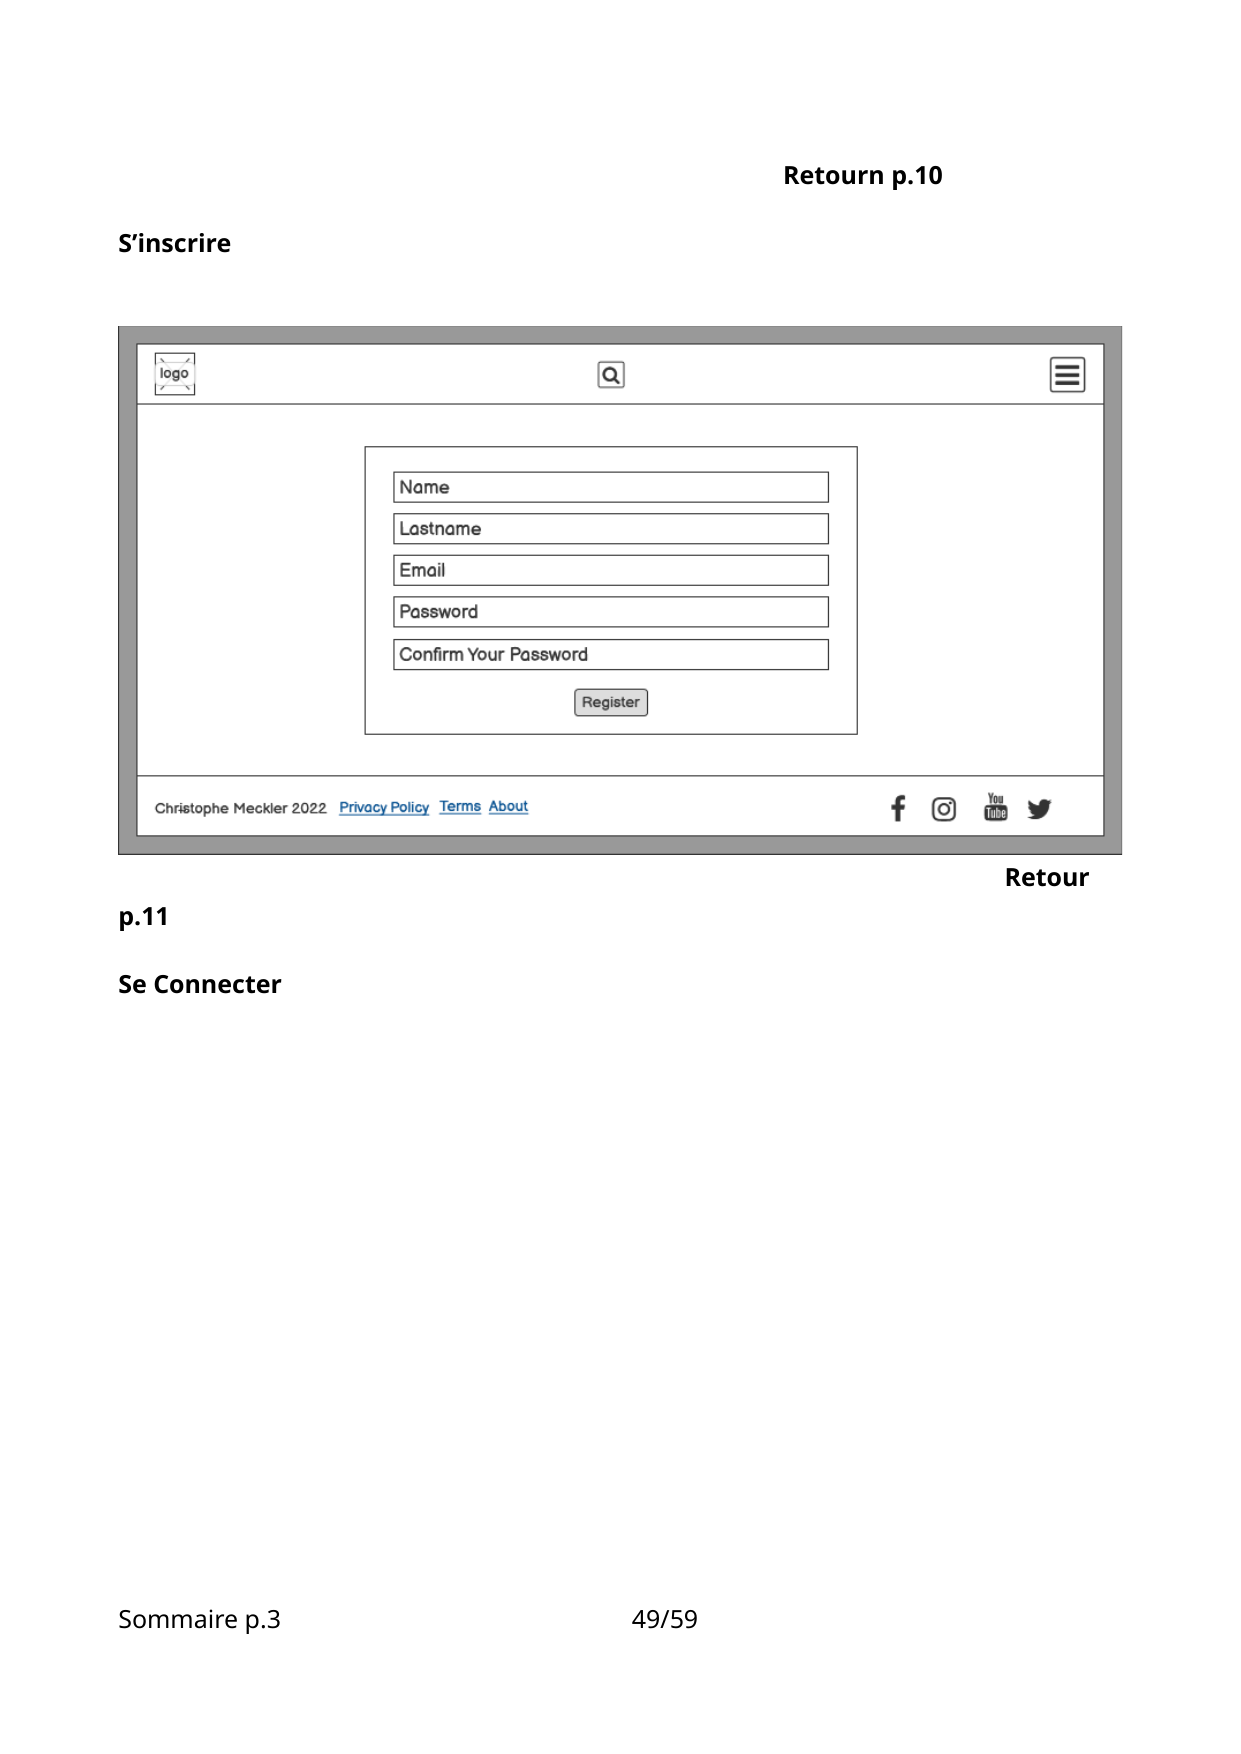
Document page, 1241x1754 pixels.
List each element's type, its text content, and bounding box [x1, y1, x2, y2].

text Retourn p.8 [118, 118, 1122, 191]
subtitle Se Connecter [118, 967, 1122, 1001]
picture [118, 326, 1123, 855]
subtitle S’inscrire [118, 226, 1122, 260]
text Retour p.9 [118, 855, 1122, 933]
